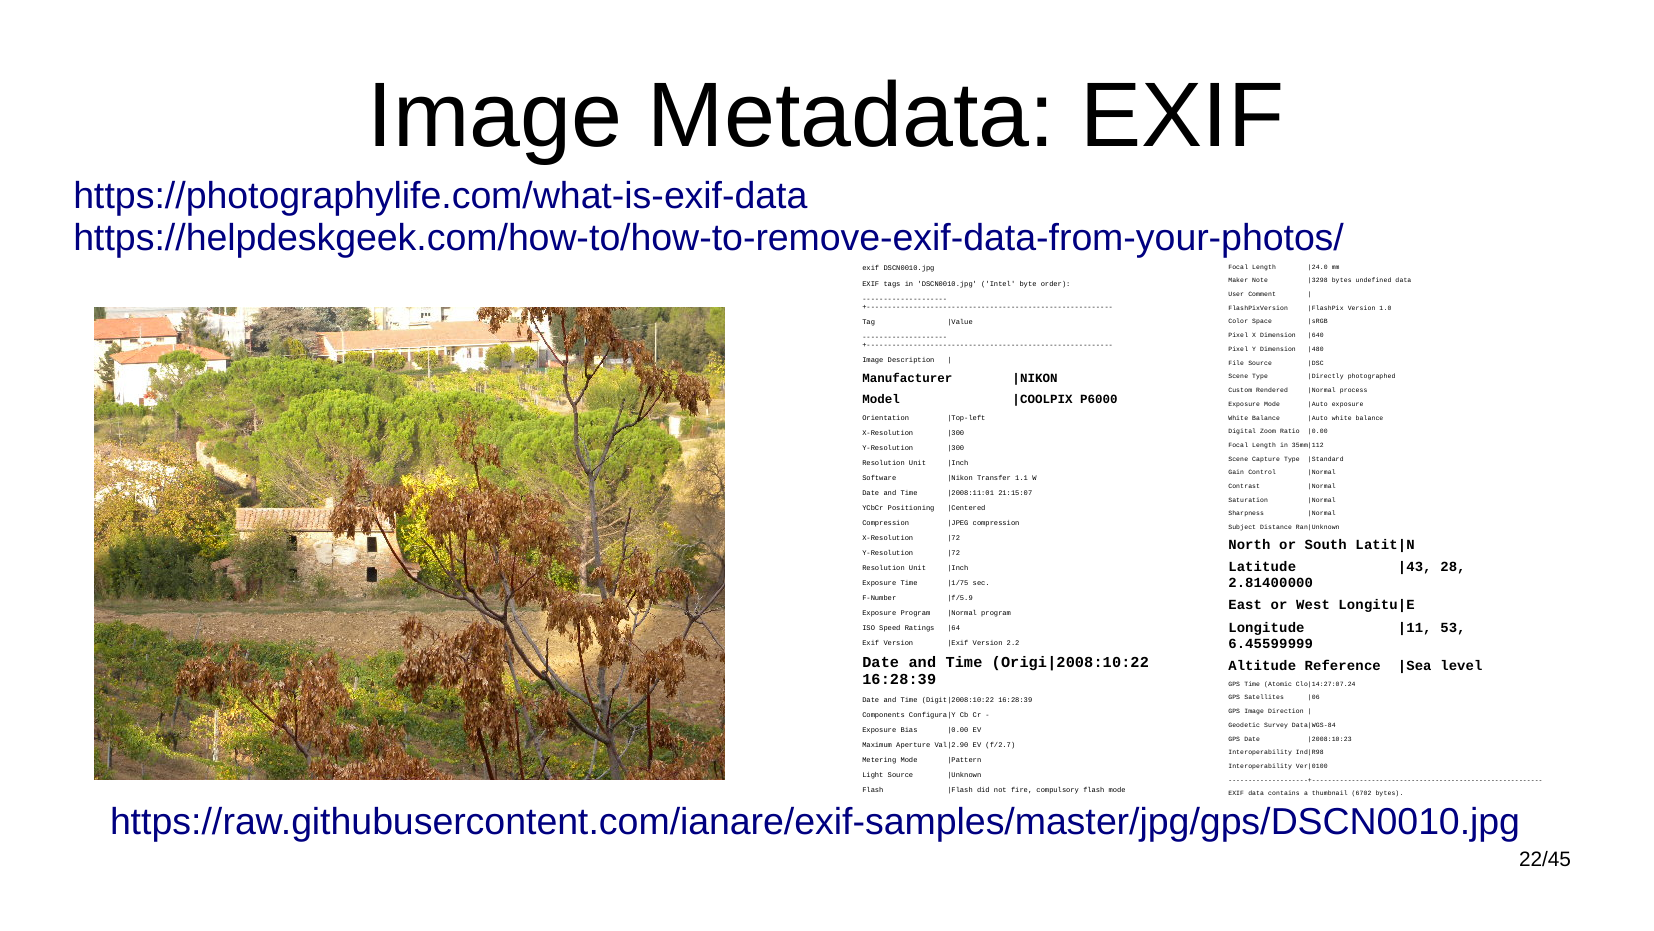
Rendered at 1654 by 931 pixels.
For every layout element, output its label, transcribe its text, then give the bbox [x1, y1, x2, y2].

picture [94, 307, 725, 780]
text_box https://raw.githubusercontent.com/ianare/exif-samples/master/jpg/gps/DSCN0010.jpg [95, 793, 1536, 851]
list Focal Length |24.0 mm Maker Note |3298 bytes undefined data User Comment | FlashPixVersion |FlashPix Version 1.0 Color Space |sRGB Pixel X Dimension |640 Pixel Y Dimension |480 File Source |DSC Scene Type |Directly photographed Custom Rendered |Normal process Exposure Mode |Auto exposure White Balance |Auto white balance Digital Zoom Ratio |0.00 Focal Length in 35mm|112 Scene Capture Type |Standard Gain Control |Normal Contrast |Normal Saturation |Normal Sharpness |Normal Subject Distance Ran|Unknown North or South Latit|N Latitude |43, 28, 2.81400000 East or West Longitu|E Longitude |11, 53, 6.45599999 Altitude Reference |Sea level GPS Time (Atomic Clo|14:27:07.24 GPS Satellites |06 GPS Image Direction | Geodetic Survey Data|WGS-84 GPS Date |2008:10:23 Interoperability Ind|R98 Interoperability Ver|0100 --------------------+---------------------------------------------------------- EXIF data contains a thumbnail (6702 bytes). [1228, 263, 1548, 804]
list exif DSCN0010.jpg EXIF tags in 'DSCN0010.jpg' ('Intel' byte order): --------------------+---------------------------------------------------------- Tag |Value --------------------+---------------------------------------------------------- Image Description | Manufacturer |NIKON Model |COOLPIX P6000 Orientation |Top-left X-Resolution |300 Y-Resolution |300 Resolution Unit |Inch Software |Nikon Transfer 1.1 W Date and Time |2008:11:01 21:15:07 YCbCr Positioning |Centered Compression |JPEG compression X-Resolution |72 Y-Resolution |72 Resolution Unit |Inch Exposure Time |1/75 sec. F-Number |f/5.9 Exposure Program |Normal program ISO Speed Ratings |64 Exif Version |Exif Version 2.2 Date and Time (Origi|2008:10:22 16:28:39 Date and Time (Digit|2008:10:22 16:28:39 Components Configura|Y Cb Cr - Exposure Bias |0.00 EV Maximum Aperture Val|2.90 EV (f/2.7) Metering Mode |Pattern Light Source |Unknown Flash |Flash did not fire, compulsory flash mode [862, 266, 1182, 793]
text_box https://photographylife.com/what-is-exif-data https://helpdeskgeek.com/how-to/how-to-remove-exif-data-from-your-photos/ [58, 166, 1371, 266]
title Image Metadata: EXIF [82, 37, 1571, 193]
